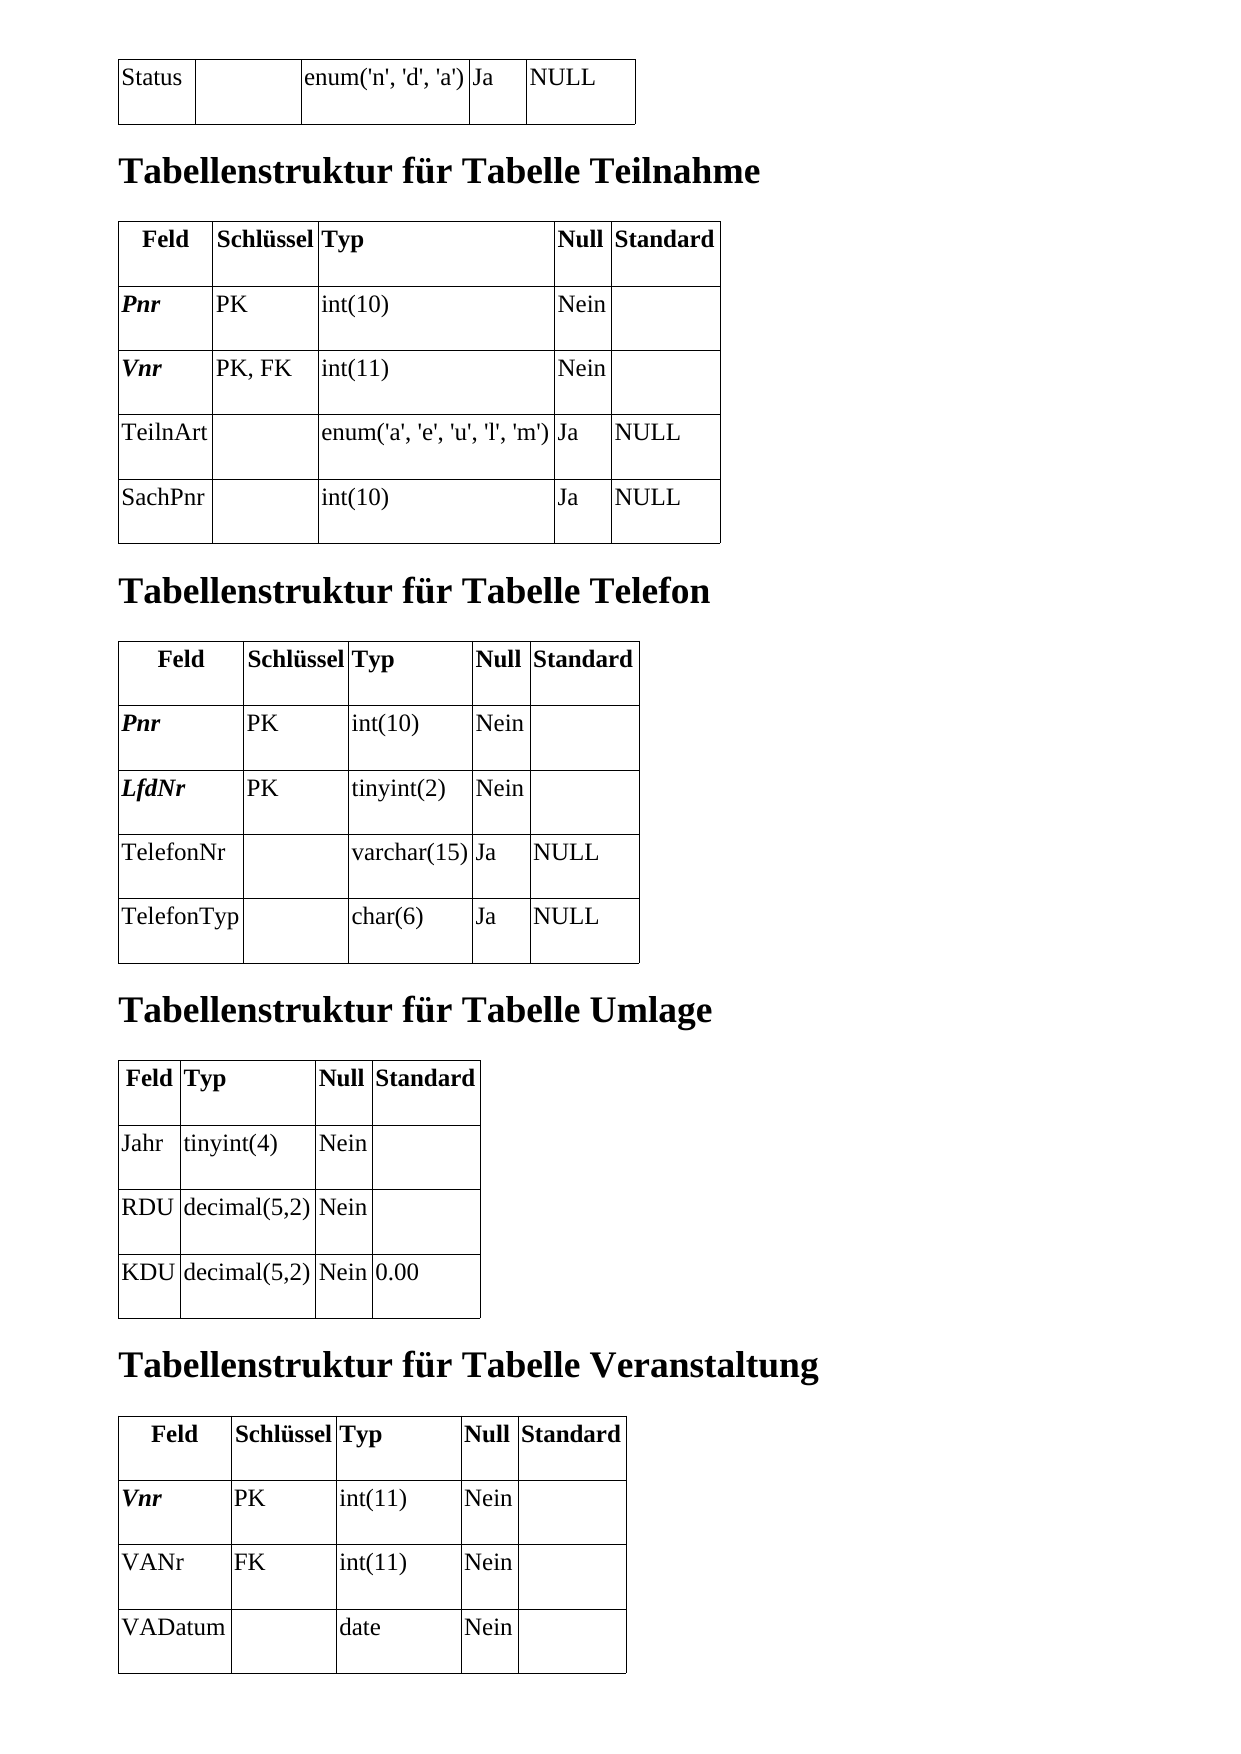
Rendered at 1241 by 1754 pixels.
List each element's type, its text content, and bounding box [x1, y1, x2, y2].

table_header Standard [612, 222, 720, 286]
table_cell Nein [462, 1545, 518, 1609]
table_cell Nein [462, 1610, 518, 1673]
table_cell [196, 60, 301, 123]
table_cell int(11) [319, 351, 554, 414]
table_header Typ [181, 1061, 315, 1125]
table_cell int(10) [319, 480, 554, 543]
table_cell Ja [555, 480, 611, 543]
table_header Schlüssel [213, 222, 318, 286]
table_cell RDU [119, 1190, 180, 1253]
table_cell [519, 1481, 626, 1544]
table_cell Ja [473, 899, 530, 963]
table_header Typ [337, 1417, 461, 1480]
table_cell Ja [473, 835, 530, 898]
table_cell Status [119, 60, 195, 123]
table_cell Nein [473, 706, 530, 769]
table_cell Nein [316, 1255, 372, 1318]
table_cell Vnr [119, 1481, 231, 1544]
table_cell KDU [119, 1255, 180, 1318]
table_cell Pnr [119, 287, 212, 350]
table_cell Pnr [119, 706, 243, 769]
table_cell PK [244, 706, 348, 769]
table_cell date [337, 1610, 461, 1673]
table_cell FK [232, 1545, 336, 1609]
table_header Null [316, 1061, 372, 1125]
table_cell Jahr [119, 1126, 180, 1189]
table_cell SachPnr [119, 480, 212, 543]
table_header Feld [119, 642, 243, 705]
table_cell [612, 287, 720, 350]
table_cell NULL [531, 899, 639, 963]
table_cell NULL [612, 480, 720, 543]
table_cell Nein [555, 351, 611, 414]
table_cell enum('a', 'e', 'u', 'l', 'm') [319, 415, 554, 479]
table_cell decimal(5,2) [181, 1255, 315, 1318]
subtitle Tabellenstruktur für Tabelle Veranstaltung [118, 1343, 1181, 1386]
table_cell [213, 415, 318, 479]
table_header Feld [119, 1417, 231, 1480]
table_cell Ja [555, 415, 611, 479]
subtitle Tabellenstruktur für Tabelle Telefon [118, 568, 1181, 611]
table_header Standard [531, 642, 639, 705]
table_cell 0.00 [373, 1255, 480, 1318]
table_cell [373, 1190, 480, 1253]
table_cell [519, 1610, 626, 1673]
table_header Feld [119, 1061, 180, 1125]
table_cell [531, 771, 639, 834]
table_header Schlüssel [244, 642, 348, 705]
table_cell PK [213, 287, 318, 350]
table_cell Nein [316, 1190, 372, 1253]
table_cell Vnr [119, 351, 212, 414]
table_cell tinyint(4) [181, 1126, 315, 1189]
table_cell [531, 706, 639, 769]
table_cell decimal(5,2) [181, 1190, 315, 1253]
table_cell [244, 899, 348, 963]
table_cell PK [232, 1481, 336, 1544]
table_header Feld [119, 222, 212, 286]
table_cell int(10) [319, 287, 554, 350]
table_cell [244, 835, 348, 898]
table_cell TeilnArt [119, 415, 212, 479]
table_cell int(11) [337, 1545, 461, 1609]
table_cell Nein [462, 1481, 518, 1544]
table_cell LfdNr [119, 771, 243, 834]
table_cell int(11) [337, 1481, 461, 1544]
table_header Standard [519, 1417, 626, 1480]
table_header Typ [319, 222, 554, 286]
table_cell [519, 1545, 626, 1609]
subtitle Tabellenstruktur für Tabelle Teilnahme [118, 148, 1181, 192]
table_cell TelefonTyp [119, 899, 243, 963]
table_cell Nein [473, 771, 530, 834]
table_cell PK [244, 771, 348, 834]
table_cell TelefonNr [119, 835, 243, 898]
table_cell char(6) [349, 899, 472, 963]
table_cell Nein [555, 287, 611, 350]
table_cell enum('n', 'd', 'a') [302, 60, 469, 123]
table_header Null [462, 1417, 518, 1480]
table_cell int(10) [349, 706, 472, 769]
table_cell VADatum [119, 1610, 231, 1673]
table_cell tinyint(2) [349, 771, 472, 834]
table_cell [213, 480, 318, 543]
subtitle Tabellenstruktur für Tabelle Umlage [118, 988, 1181, 1031]
table_cell [232, 1610, 336, 1673]
table_cell [612, 351, 720, 414]
table_header Typ [349, 642, 472, 705]
table_header Null [555, 222, 611, 286]
table_cell NULL [612, 415, 720, 479]
table_cell NULL [527, 60, 635, 123]
table_cell Nein [316, 1126, 372, 1189]
table_cell NULL [531, 835, 639, 898]
table_cell Ja [470, 60, 526, 123]
table_cell varchar(15) [349, 835, 472, 898]
table_cell [373, 1126, 480, 1189]
table_cell PK, FK [213, 351, 318, 414]
table_header Standard [373, 1061, 480, 1125]
table_cell VANr [119, 1545, 231, 1609]
table_header Null [473, 642, 530, 705]
table_header Schlüssel [232, 1417, 336, 1480]
